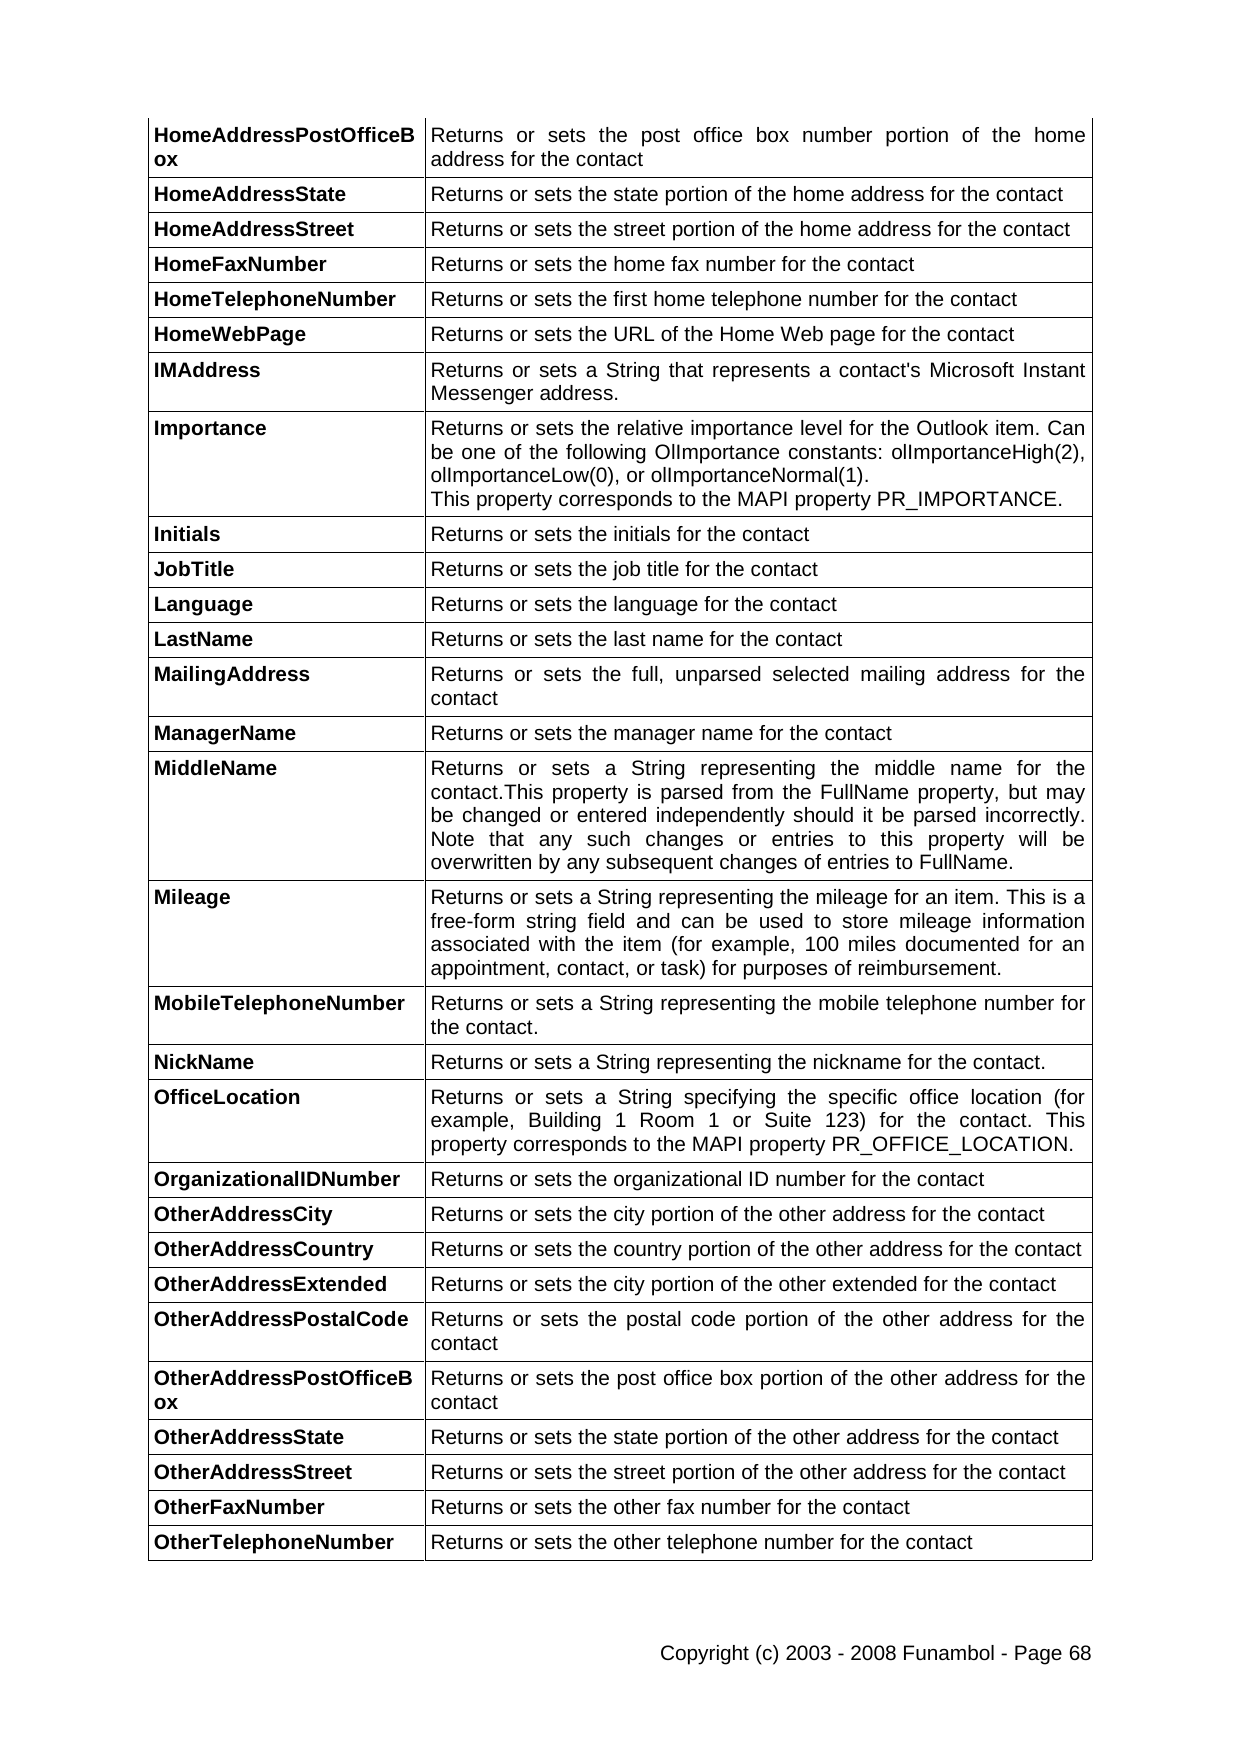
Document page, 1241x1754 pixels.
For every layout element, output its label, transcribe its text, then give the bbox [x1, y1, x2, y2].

table_cell Returns or sets the relative importance level for the Outlook item. Can be one of the following OlImportance constants: olImportanceHigh(2), olImportanceLow(0), or olImportanceNormal(1). This property corresponds to the MAPI property PR_IMPORTANCE. [426, 412, 1092, 516]
table_cell OtherAddressCountry [149, 1233, 424, 1267]
table_cell Returns or sets the organizational ID number for the contact [426, 1163, 1092, 1197]
table_cell Returns or sets the language for the contact [426, 588, 1092, 622]
table_cell Returns or sets the home fax number for the contact [426, 248, 1092, 282]
table_cell Initials [149, 517, 424, 552]
table_cell Returns or sets a String specifying the specific office location (for example, Building 1 Room 1 or Suite 123) for the contact. This property corresponds to the MAPI property PR_OFFICE_LOCATION. [426, 1080, 1092, 1162]
table_cell Returns or sets a String representing the nickname for the contact. [426, 1045, 1092, 1079]
table_cell Returns or sets the manager name for the contact [426, 717, 1092, 751]
table_cell LastName [149, 623, 424, 657]
table_cell Returns or sets the other fax number for the contact [426, 1491, 1092, 1525]
table_cell OrganizationalIDNumber [149, 1163, 424, 1197]
table_cell HomeAddressPostOfficeBox [149, 118, 424, 177]
table_cell Returns or sets the postal code portion of the other address for the contact [426, 1303, 1092, 1361]
table_cell MiddleName [149, 752, 424, 880]
table_cell OtherAddressStreet [149, 1455, 424, 1490]
table_cell HomeFaxNumber [149, 248, 424, 282]
table_cell ManagerName [149, 717, 424, 751]
table_cell NickName [149, 1045, 424, 1079]
table_cell OtherAddressExtended [149, 1268, 424, 1302]
table_cell Returns or sets the country portion of the other address for the contact [426, 1233, 1092, 1267]
table_cell OfficeLocation [149, 1080, 424, 1162]
table_cell Importance [149, 412, 424, 516]
table_cell Returns or sets the post office box portion of the other address for the contact [426, 1362, 1092, 1419]
table_cell Returns or sets a String that represents a contact's Microsoft Instant Messenger address. [426, 353, 1092, 411]
table_cell Returns or sets the URL of the Home Web page for the contact [426, 318, 1092, 352]
table_cell Returns or sets the initials for the contact [426, 517, 1092, 552]
table_cell OtherTelephoneNumber [149, 1526, 424, 1560]
table_cell HomeAddressState [149, 178, 424, 212]
table_cell Returns or sets a String representing the middle name for the contact.This property is parsed from the FullName property, but may be changed or entered independently should it be parsed incorrectly. Note that any such changes or entries to this property will be overwritten by any subsequent changes of entries to FullName. [426, 752, 1092, 880]
table_cell Returns or sets the city portion of the other address for the contact [426, 1198, 1092, 1232]
table_cell Returns or sets the city portion of the other extended for the contact [426, 1268, 1092, 1302]
table_cell OtherAddressCity [149, 1198, 424, 1232]
table_cell Returns or sets the street portion of the other address for the contact [426, 1455, 1092, 1490]
table_cell HomeTelephoneNumber [149, 283, 424, 317]
table_cell OtherAddressState [149, 1420, 424, 1454]
table_cell Returns or sets the street portion of the home address for the contact [426, 213, 1092, 247]
table_cell Returns or sets the full, unparsed selected mailing address for the contact [426, 658, 1092, 716]
table_cell OtherAddressPostOfficeBox [149, 1362, 424, 1419]
table_cell Returns or sets the first home telephone number for the contact [426, 283, 1092, 317]
table_cell Returns or sets the state portion of the other address for the contact [426, 1420, 1092, 1454]
table_cell Returns or sets the state portion of the home address for the contact [426, 178, 1092, 212]
table_cell IMAddress [149, 353, 424, 411]
table_cell Returns or sets a String representing the mobile telephone number for the contact. [426, 987, 1092, 1044]
table_cell HomeWebPage [149, 318, 424, 352]
table_cell OtherFaxNumber [149, 1491, 424, 1525]
table_cell OtherAddressPostalCode [149, 1303, 424, 1361]
table_cell HomeAddressStreet [149, 213, 424, 247]
table_cell Returns or sets the other telephone number for the contact [426, 1526, 1092, 1560]
table_cell Returns or sets the job title for the contact [426, 553, 1092, 587]
table_cell Returns or sets the last name for the contact [426, 623, 1092, 657]
table_cell Returns or sets a String representing the mileage for an item. This is a free-form string field and can be used to store mileage information associated with the item (for example, 100 miles documented for an appointment, contact, or task) for purposes of reimbursement. [426, 881, 1092, 986]
table_cell Mileage [149, 881, 424, 986]
table_cell JobTitle [149, 553, 424, 587]
table_cell Language [149, 588, 424, 622]
table_cell MailingAddress [149, 658, 424, 716]
table_cell MobileTelephoneNumber [149, 987, 424, 1044]
table_cell Returns or sets the post office box number portion of the home address for the contact [426, 118, 1092, 177]
